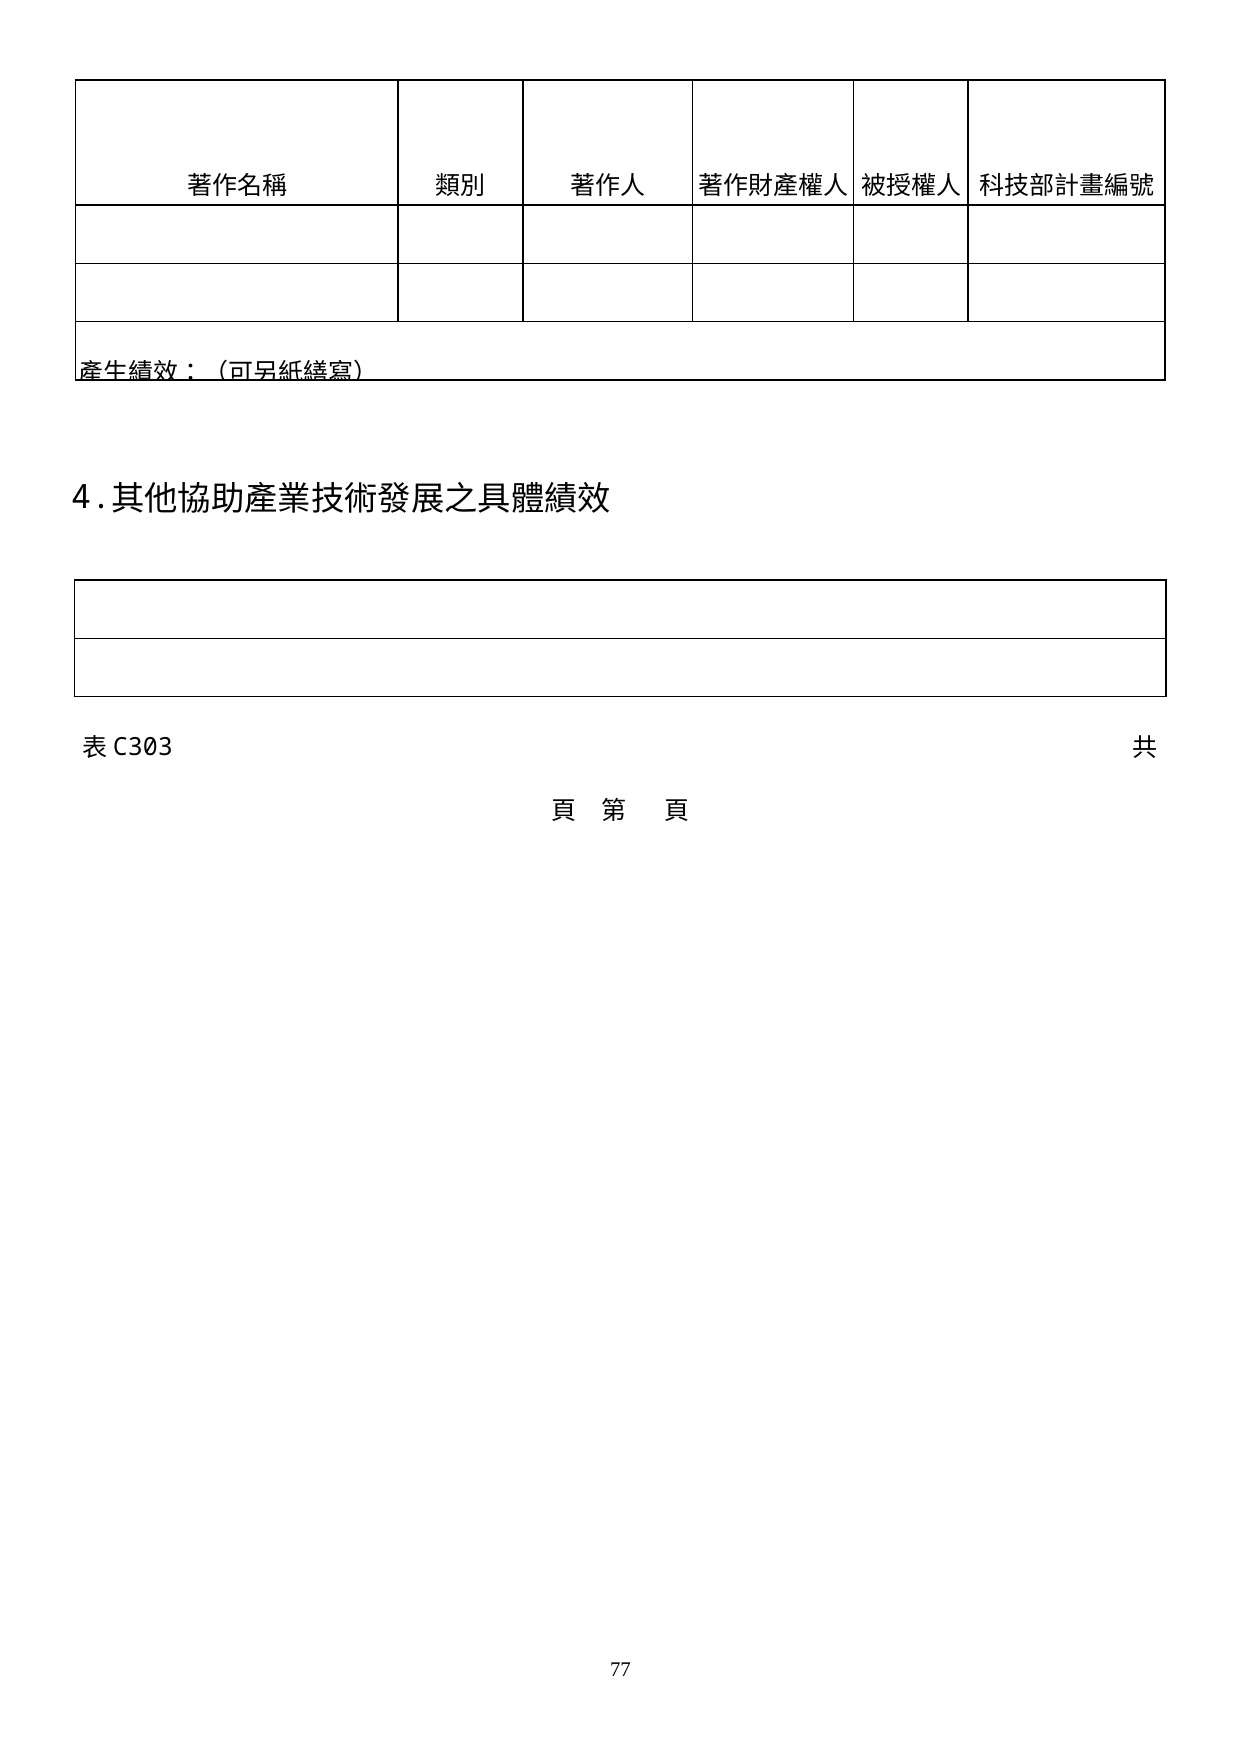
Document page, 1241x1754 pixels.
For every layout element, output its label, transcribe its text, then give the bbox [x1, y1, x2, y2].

table_cell [524, 206, 692, 262]
table_header 被授權人 [854, 81, 967, 204]
table_header [75, 581, 1165, 637]
table_cell 產生績效：（可另紙繕寫） [76, 322, 1164, 379]
text 4.其他協助產業技術發展之具體績效 [71, 454, 1169, 517]
table_cell [399, 206, 522, 262]
table_cell [854, 206, 967, 262]
table_cell [693, 264, 853, 321]
table_cell [76, 206, 397, 262]
table_cell [969, 206, 1164, 262]
table_cell [969, 264, 1164, 321]
table_cell [854, 264, 967, 321]
table_header 著作名稱 [76, 81, 397, 204]
table_cell [399, 264, 522, 321]
table_header 科技部計畫編號 [969, 81, 1164, 204]
table_cell [76, 264, 397, 321]
table_header 著作人 [524, 81, 692, 204]
table_header 類別 [399, 81, 522, 204]
table_header 著作財產權人 [693, 81, 853, 204]
table_cell [693, 206, 853, 262]
table_cell [75, 639, 1165, 696]
text 表C303 共 頁 第 頁 [71, 704, 1169, 829]
table_cell [524, 264, 692, 321]
